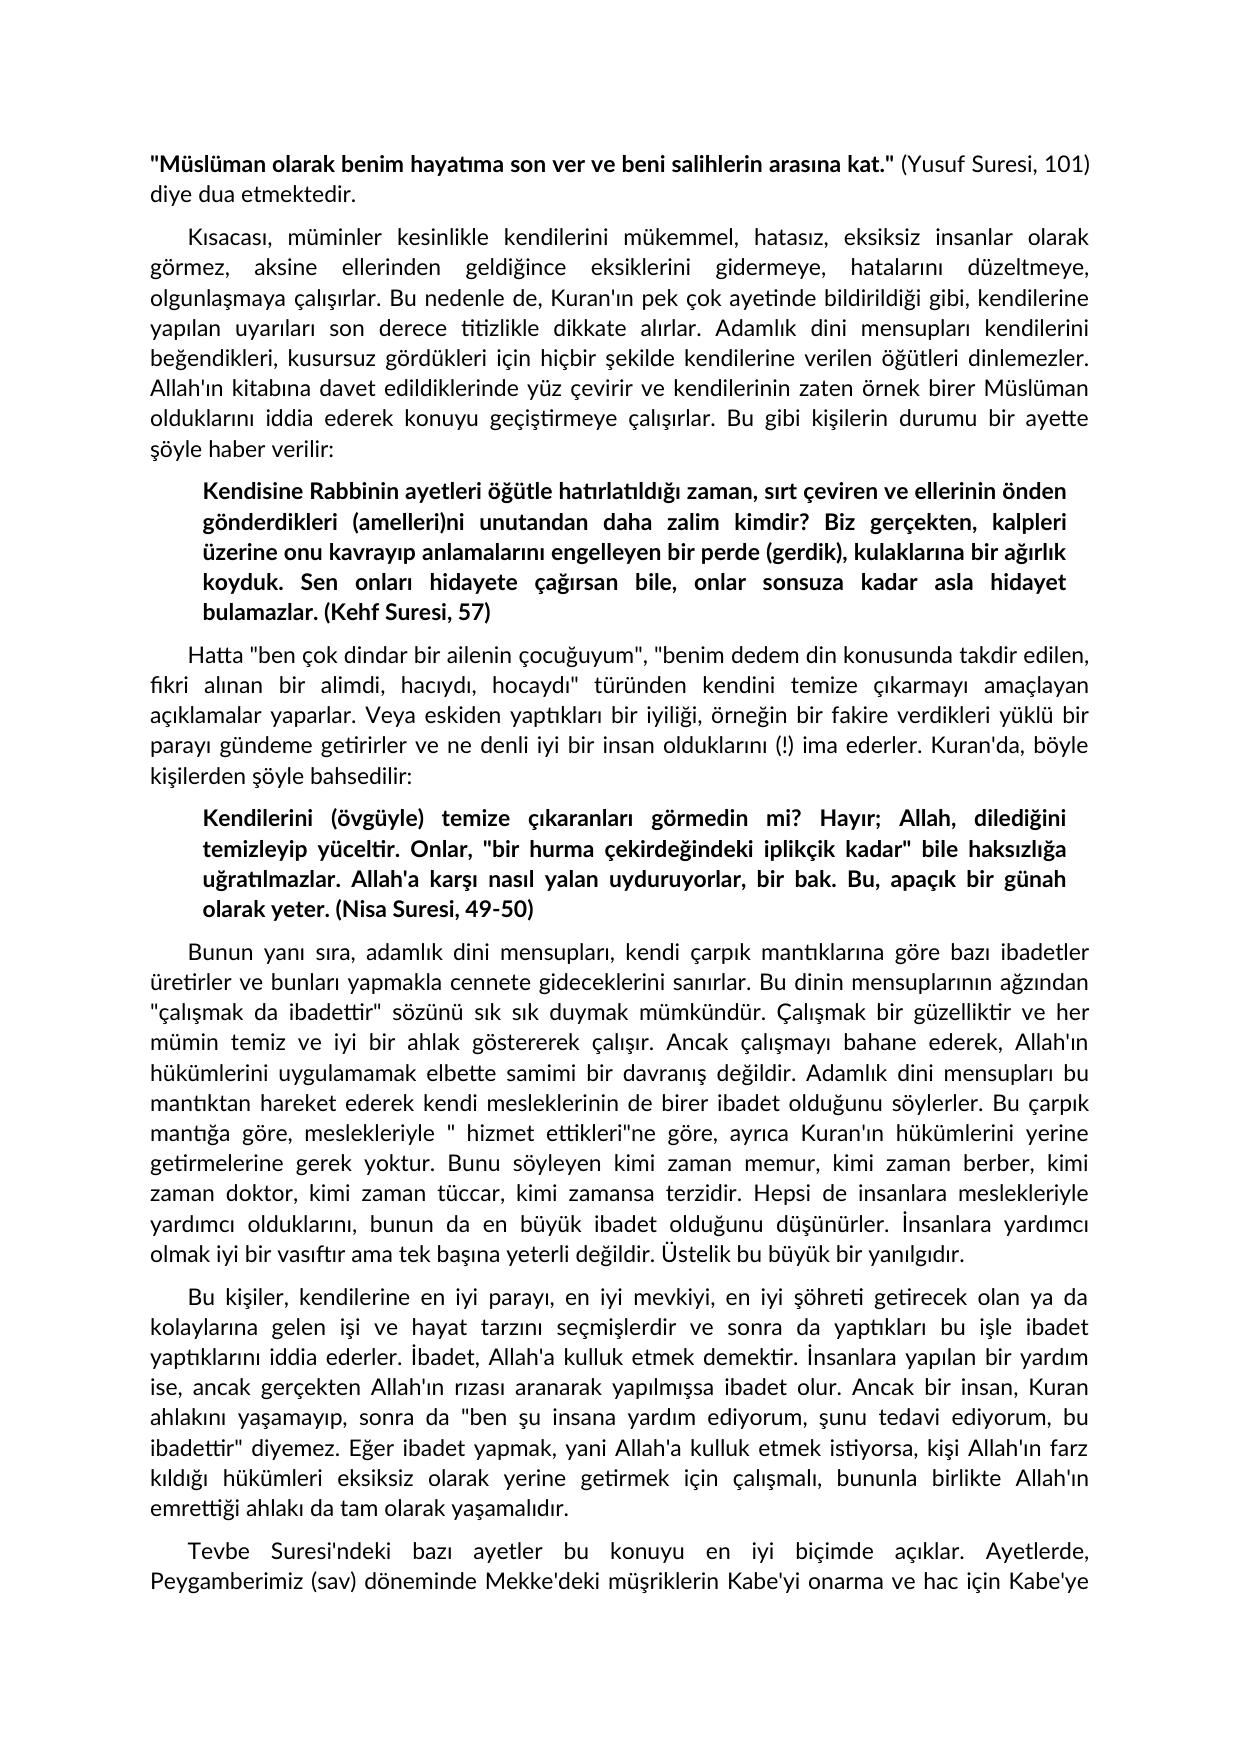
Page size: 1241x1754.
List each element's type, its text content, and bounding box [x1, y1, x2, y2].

text Tevbe Suresi'ndeki bazı ayetler bu konuyu en iyi biçimde açıklar. Ayetlerde, Peygamberimiz (sav) döneminde Mekke'deki müşriklerin Kabe'yi onarma ve hac için Kabe'ye [150, 1536, 1090, 1594]
text Kısacası, müminler kesinlikle kendilerini mükemmel, hatasız, eksiksiz insanlar olarak görmez, aksine ellerinden geldiğince eksiklerini gidermeye, hatalarını düzeltmeye, olgunlaşmaya çalışırlar. Bu nedenle de, Kuran'ın pek çok ayetinde bildirildiği gibi, kendilerine yapılan uyarıları son derece titizlikle dikkate alırlar. Adamlık dini mensupları kendilerini beğendikleri, kusursuz gördükleri için hiçbir şekilde kendilerine verilen öğütleri dinlemezler. Allah'ın kitabına davet edildiklerinde yüz çevirir ve kendilerinin zaten örnek birer Müslüman olduklarını iddia ederek konuyu geçiştirmeye çalışırlar. Bu gibi kişilerin durumu bir ayette şöyle haber verilir: [150, 223, 1090, 462]
text Kendisine Rabbinin ayetleri öğütle hatırlatıldığı zaman, sırt çeviren ve ellerinin önden gönderdikleri (amelleri)ni unutandan daha zalim kimdir? Biz gerçekten, kalpleri üzerine onu kavrayıp anlamalarını engelleyen bir perde (gerdik), kulaklarına bir ağırlık koyduk. Sen onları hidayete çağırsan bile, onlar sonsuza kadar asla hidayet bulamazlar. (Kehf Suresi, 57) [202, 477, 1068, 625]
text Kendilerini (övgüyle) temize çıkaranları görmedin mi? Hayır; Allah, dilediğini temizleyip yüceltir. Onlar, "bir hurma çekirdeğindeki iplikçik kadar" bile haksızlığa uğratılmazlar. Allah'a karşı nasıl yalan uyduruyorlar, bir bak. Bu, apaçık bir günah olarak yeter. (Nisa Suresi, 49-50) [202, 804, 1068, 922]
text "Müslüman olarak benim hayatıma son ver ve beni salihlerin arasına kat." (Yusuf Suresi, 101) diye dua etmektedir. [150, 150, 1090, 208]
text Bu kişiler, kendilerine en iyi parayı, en iyi mevkiyi, en iyi şöhreti getirecek olan ya da kolaylarına gelen işi ve hayat tarzını seçmişlerdir ve sonra da yaptıkları bu işle ibadet yaptıklarını iddia ederler. İbadet, Allah'a kulluk etmek demektir. İnsanlara yapılan bir yardım ise, ancak gerçekten Allah'ın rızası aranarak yapılmışsa ibadet olur. Ancak bir insan, Kuran ahlakını yaşamayıp, sonra da "ben şu insana yardım ediyorum, şunu tedavi ediyorum, bu ibadettir" diyemez. Eğer ibadet yapmak, yani Allah'a kulluk etmek istiyorsa, kişi Allah'ın farz kıldığı hükümleri eksiksiz olarak yerine getirmek için çalışmalı, bununla birlikte Allah'ın emrettiği ahlakı da tam olarak yaşamalıdır. [150, 1282, 1090, 1521]
text Hatta "ben çok dindar bir ailenin çocuğuyum", "benim dedem din konusunda takdir edilen, fikri alınan bir alimdi, hacıydı, hocaydı" türünden kendini temize çıkarmayı amaçlayan açıklamalar yaparlar. Veya eskiden yaptıkları bir iyiliği, örneğin bir fakire verdikleri yüklü bir parayı gündeme getirirler ve ne denli iyi bir insan olduklarını (!) ima ederler. Kuran'da, böyle kişilerden şöyle bahsedilir: [150, 641, 1090, 789]
text Bunun yanı sıra, adamlık dini mensupları, kendi çarpık mantıklarına göre bazı ibadetler üretirler ve bunları yapmakla cennete gideceklerini sanırlar. Bu dinin mensuplarının ağzından "çalışmak da ibadettir" sözünü sık sık duymak mümkündür. Çalışmak bir güzelliktir ve her mümin temiz ve iyi bir ahlak göstererek çalışır. Ancak çalışmayı bahane ederek, Allah'ın hükümlerini uygulamamak elbette samimi bir davranış değildir. Adamlık dini mensupları bu mantıktan hareket ederek kendi mesleklerinin de birer ibadet olduğunu söylerler. Bu çarpık mantığa göre, meslekleriyle " hizmet ettikleri"ne göre, ayrıca Kuran'ın hükümlerini yerine getirmelerine gerek yoktur. Bunu söyleyen kimi zaman memur, kimi zaman berber, kimi zaman doktor, kimi zaman tüccar, kimi zamansa terzidir. Hepsi de insanlara meslekleriyle yardımcı olduklarını, bunun da en büyük ibadet olduğunu düşünürler. İnsanlara yardımcı olmak iyi bir vasıftır ama tek başına yeterli değildir. Üstelik bu büyük bir yanılgıdır. [150, 937, 1090, 1267]
